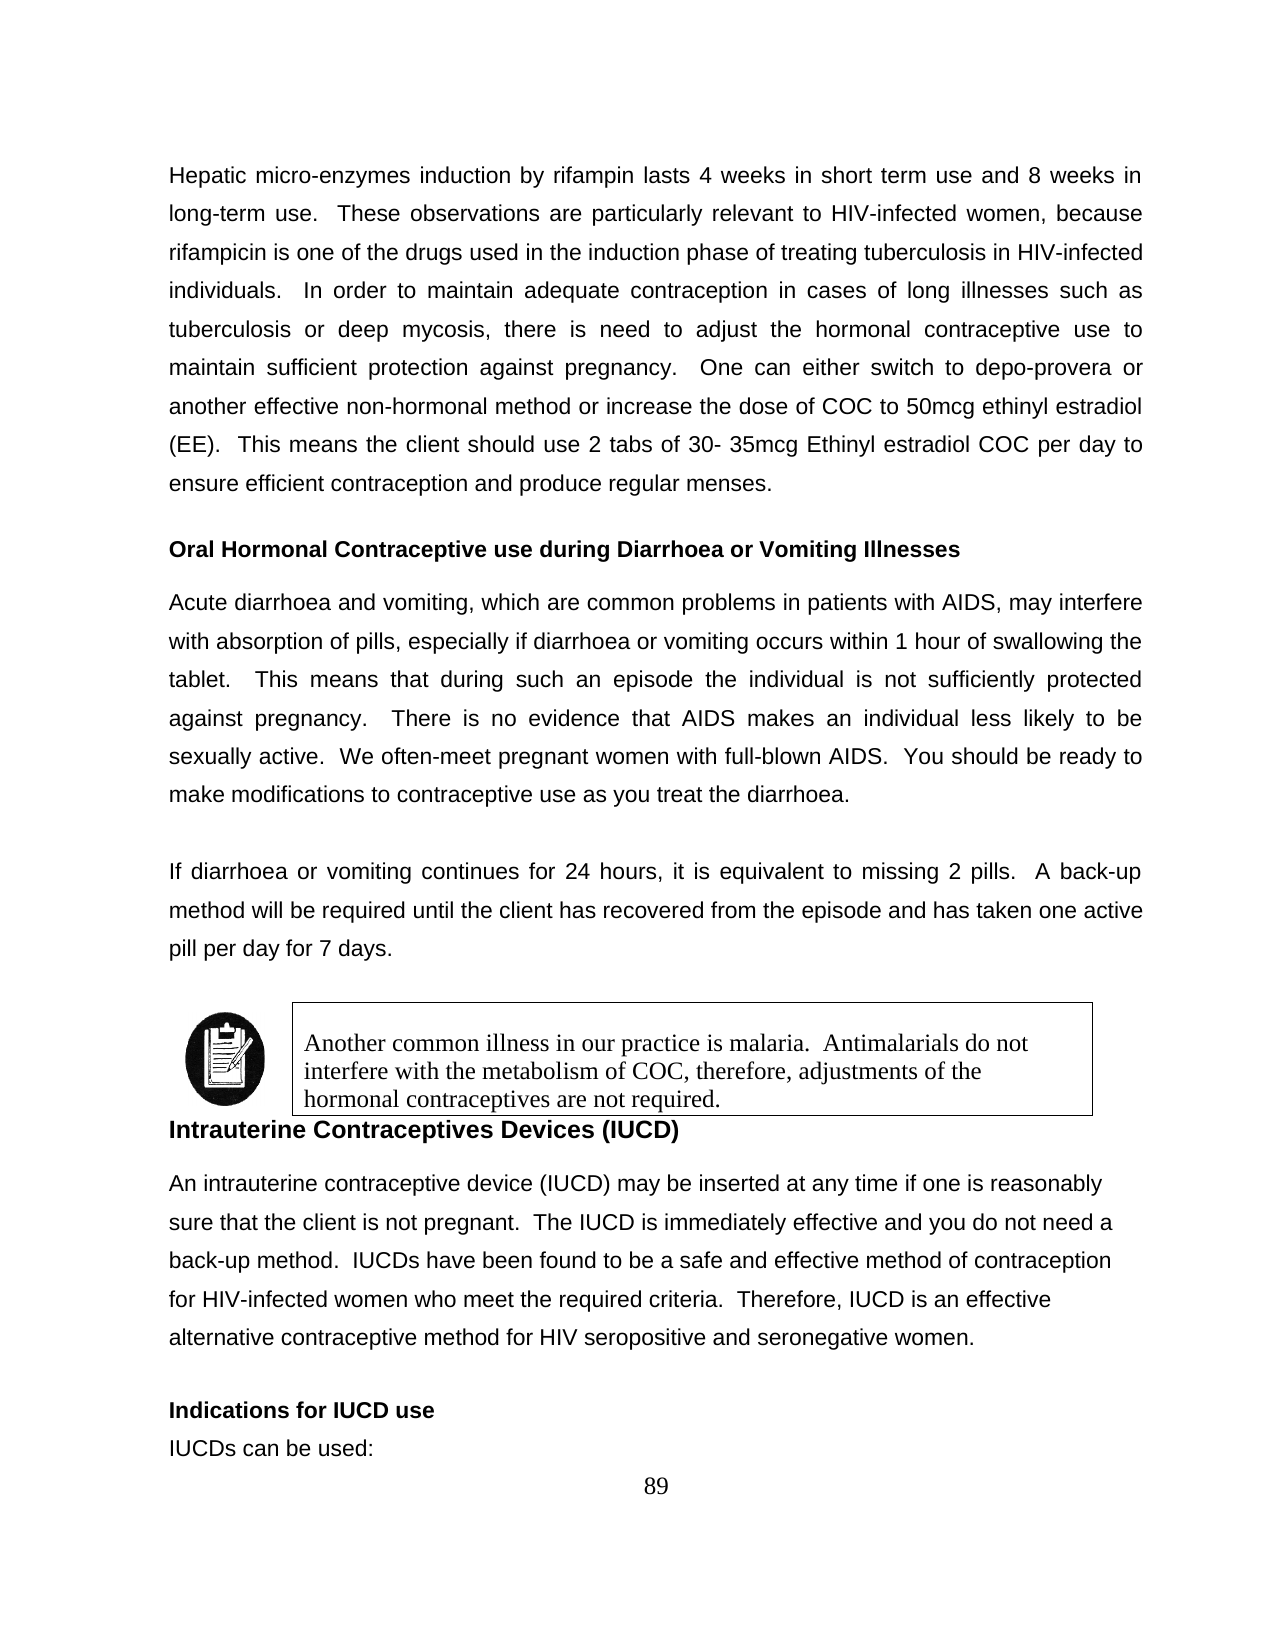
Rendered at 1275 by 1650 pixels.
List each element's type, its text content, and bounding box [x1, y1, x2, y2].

text An intrauterine contraceptive device (IUCD) may be inserted at any time if one is reasonably sure that the client is not pregnant. The IUCD is immediately effective and you do not need a back-up method. IUCDs have been found to be a safe and effective method of contraception for HIV-infected women who meet the required criteria. Therefore, IUCD is an effective alternative contraceptive method for HIV seropositive and seronegative women. [169, 1171, 1144, 1351]
text Indications for IUCD use [169, 1397, 1144, 1423]
picture [185, 1012, 265, 1106]
text Oral Hormonal Contraceptive use during Diarrhoea or Vomiting Illnesses [169, 536, 1144, 562]
text IUCDs can be used: [169, 1436, 1144, 1461]
text Intrauterine Contraceptives Devices (IUCD) [169, 1116, 1144, 1143]
table_header [158, 1002, 292, 1114]
text If diarrhoea or vomiting continues for 24 hours, it is equivalent to missing 2 pills. A back-up method will be required until the client has recovered from the episode and has taken one active pill per day for 7 days. [169, 859, 1144, 961]
text Acute diarrhoea and vomiting, which are common problems in patients with AIDS, may interfere with absorption of pills, especially if diarrhoea or vomiting occurs within 1 hour of swallowing the tablet. This means that during such an episode the individual is not sufficiently protected against pregnancy. There is no evidence that AIDS makes an individual less likely to be sexually active. We often-meet pregnant women with full-blown AIDS. You should be ready to make modifications to contraceptive use as you treat the diarrhoea. [169, 590, 1144, 808]
table_header Another common illness in our practice is malaria. Antimalarials do not interfere with the metabolism of COC, therefore, adjustments of the hormonal contraceptives are not required. [293, 1003, 1092, 1114]
text Hepatic micro-enzymes induction by rifampin lasts 4 weeks in short term use and 8 weeks in long-term use. These observations are particularly relevant to HIV-infected women, because rifampicin is one of the drugs used in the induction phase of treating tuberculosis in HIV-infected individuals. In order to maintain adequate contraception in cases of long illnesses such as tuberculosis or deep mycosis, there is need to adjust the hormonal contraceptive use to maintain sufficient protection against pregnancy. One can either switch to depo-provera or another effective non-hormonal method or increase the dose of COC to 50mcg ethinyl estradiol (EE). This means the client should use 2 tabs of 30- 35mcg Ethinyl estradiol COC per day to ensure efficient contraception and produce regular menses. [169, 163, 1144, 496]
